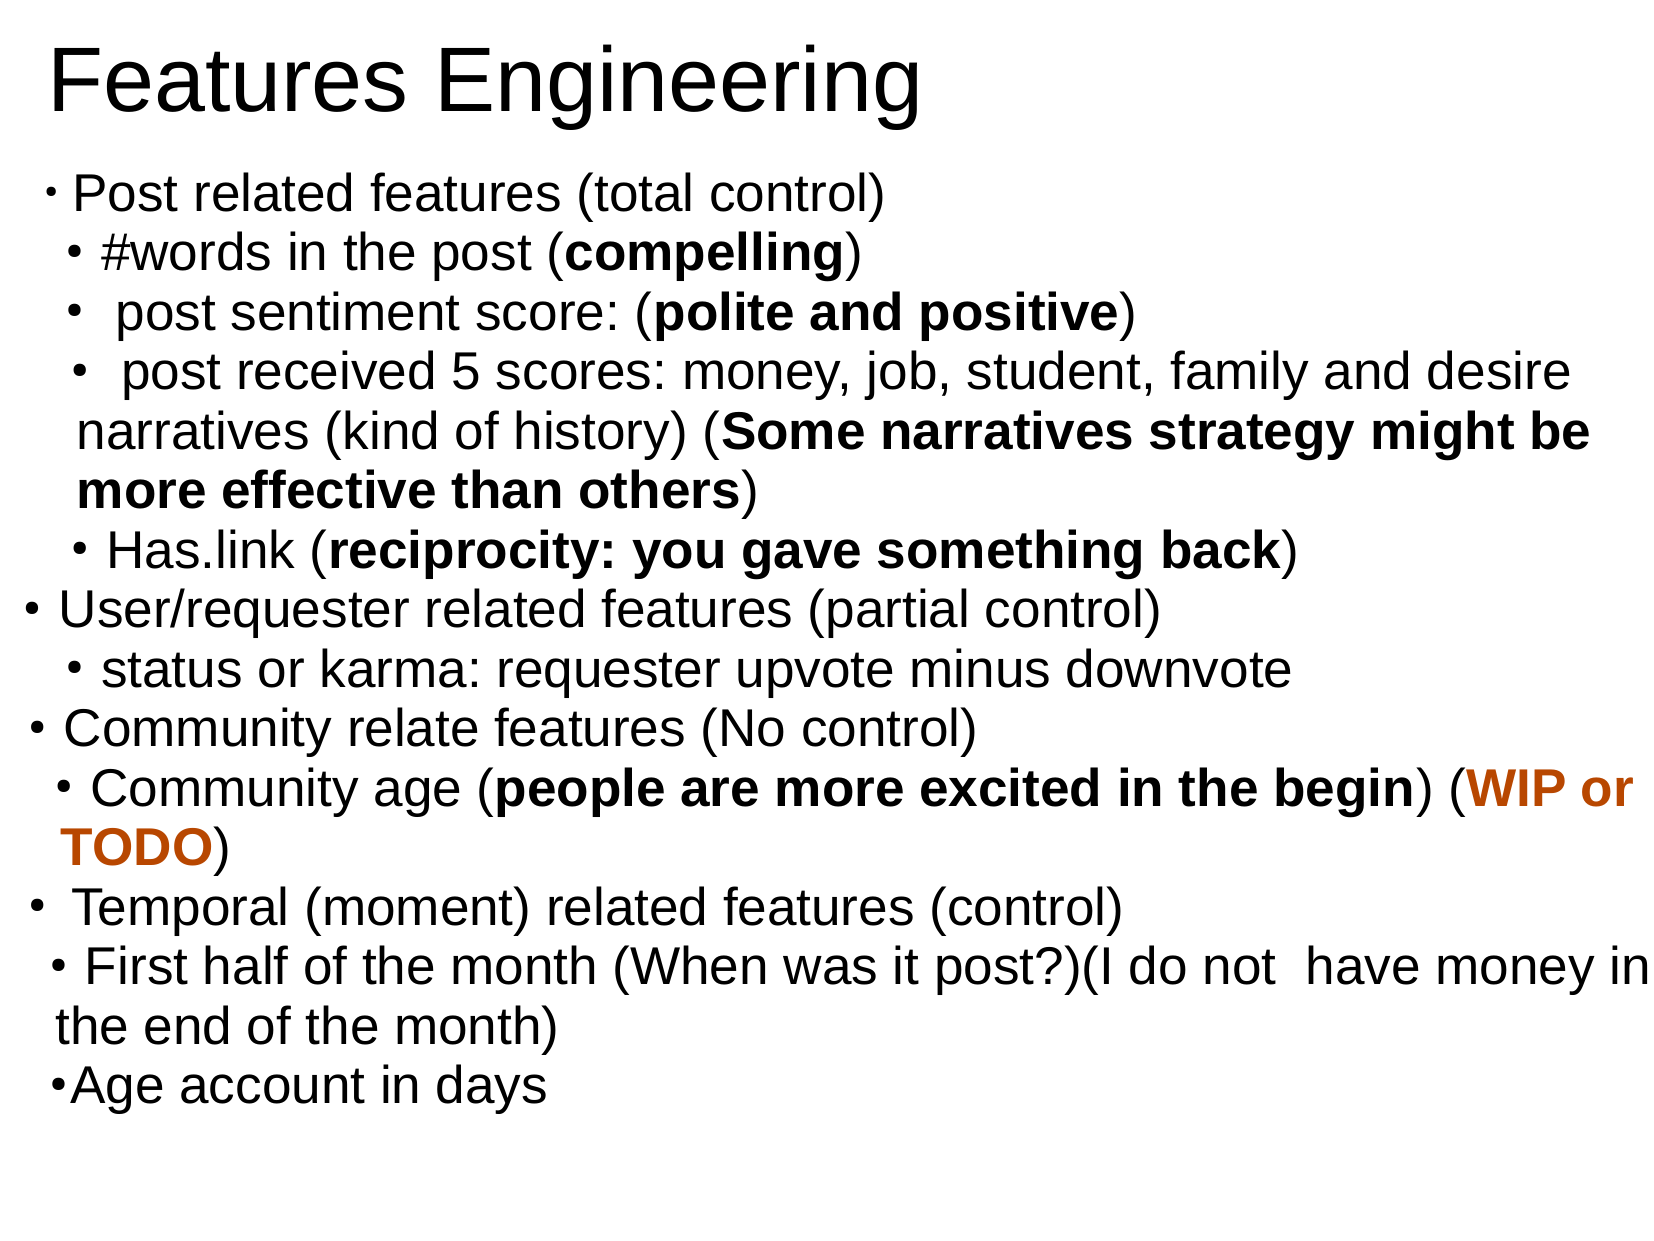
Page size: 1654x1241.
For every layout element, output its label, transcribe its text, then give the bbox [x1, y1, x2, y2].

text_box Post related features (total control) #words in the post (compelling) post sentiment score: (polite and positive) post received 5 scores: money, job, student, family and desire narratives (kind of history) (Some narratives strategy might be more effective than others) Has.link (reciprocity: you gave something back) User/requester related features (partial control) status or karma: requester upvote minus downvote Community relate features (No control) Community age (people are more excited in the begin) (WIP or TODO) Temporal (moment) related features (control) First half of the month (When was it post?)(I do not have money in the end of the month) Age account in days [23, 118, 1654, 1217]
title Features Engineering [47, 0, 1536, 118]
